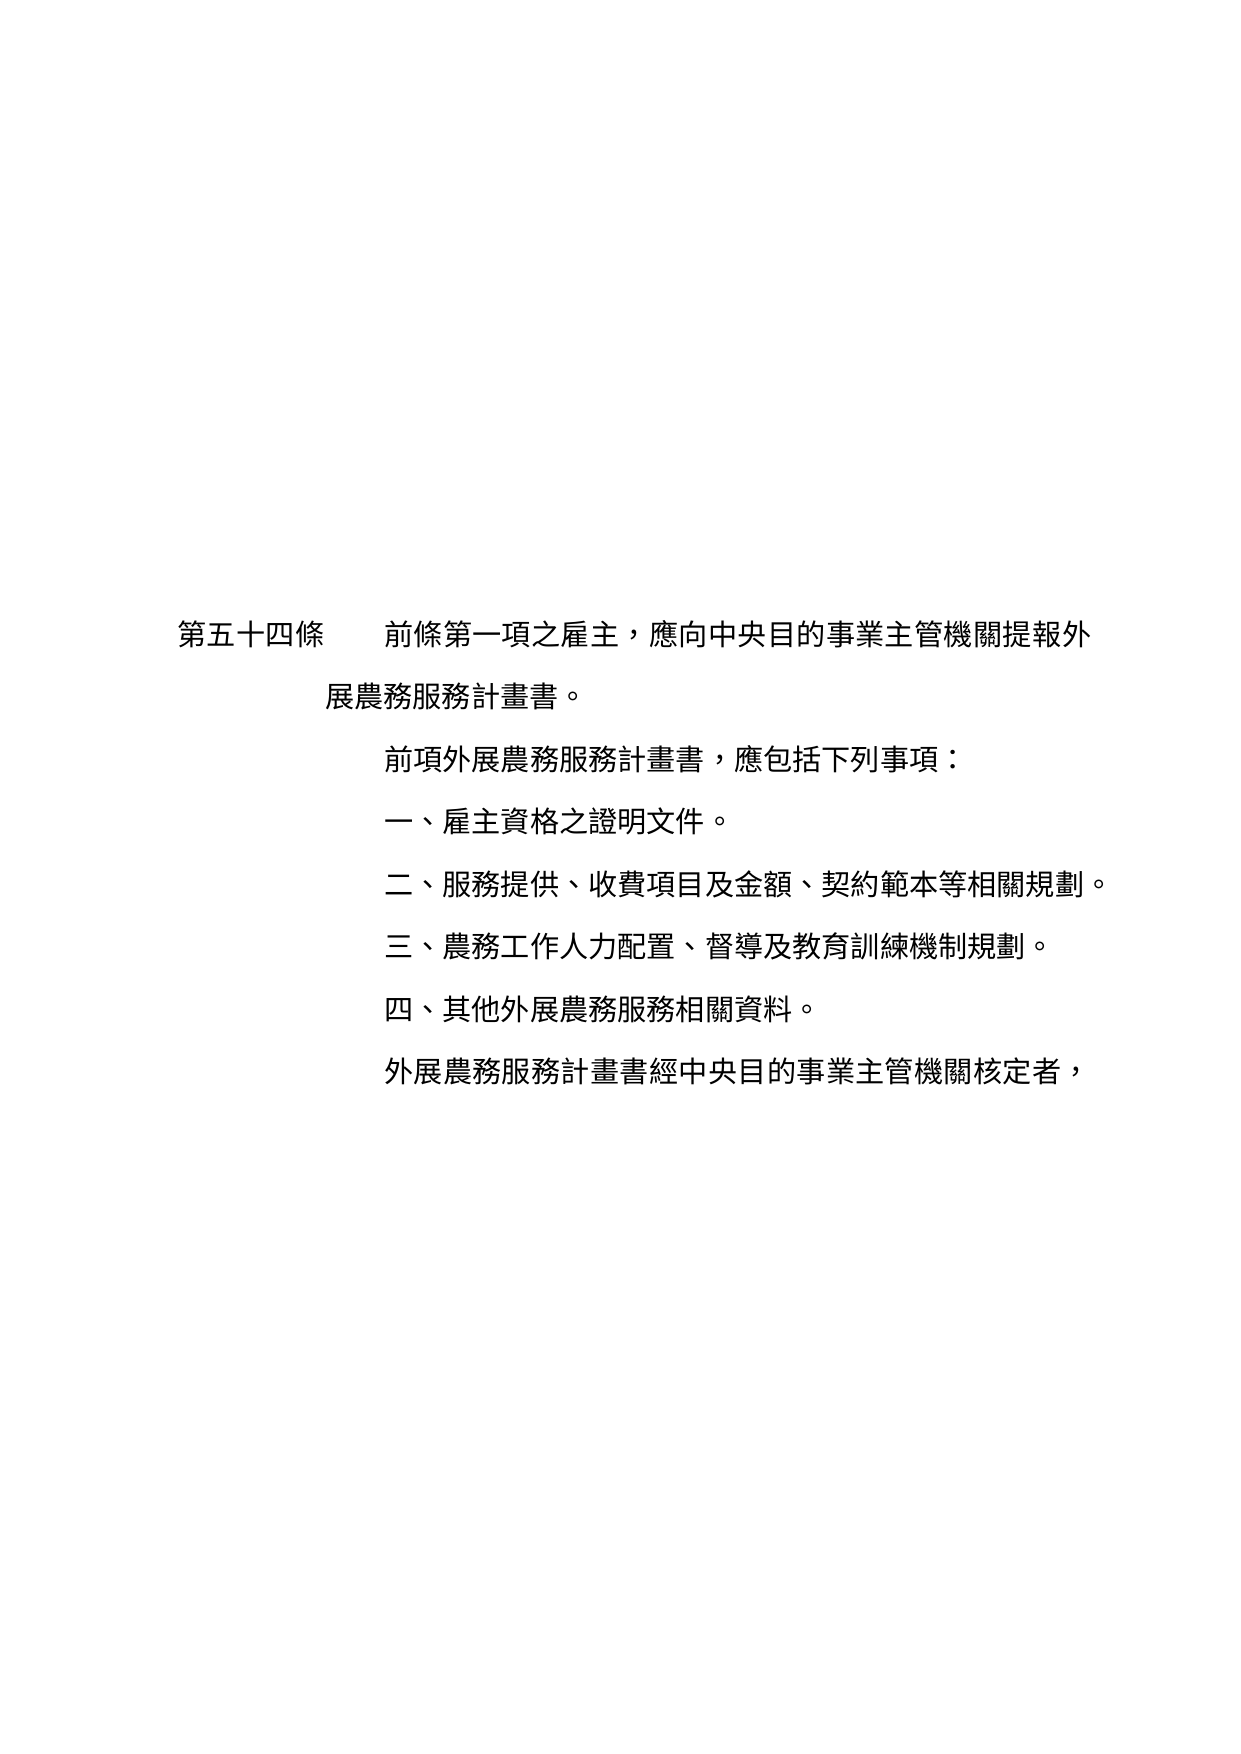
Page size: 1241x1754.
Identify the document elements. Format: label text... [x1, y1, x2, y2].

text 一、雇主資格之證明文件。 [384, 778, 1092, 841]
text 二、服務提供、收費項目及金額、契約範本等相關規劃。 [384, 841, 1092, 903]
text 外展農務服務計畫書經中央目的事業主管機關核定者， [325, 1028, 1092, 1091]
text 第五十四條 前條第一項之雇主，應向中央目的事業主管機關提報外展農務服務計畫書。 [177, 591, 1092, 716]
text 前項外展農務服務計畫書，應包括下列事項： [325, 716, 1092, 778]
text 三、農務工作人力配置、督導及教育訓練機制規劃。 [384, 903, 1092, 966]
text 四、其他外展農務服務相關資料。 [384, 966, 1092, 1028]
